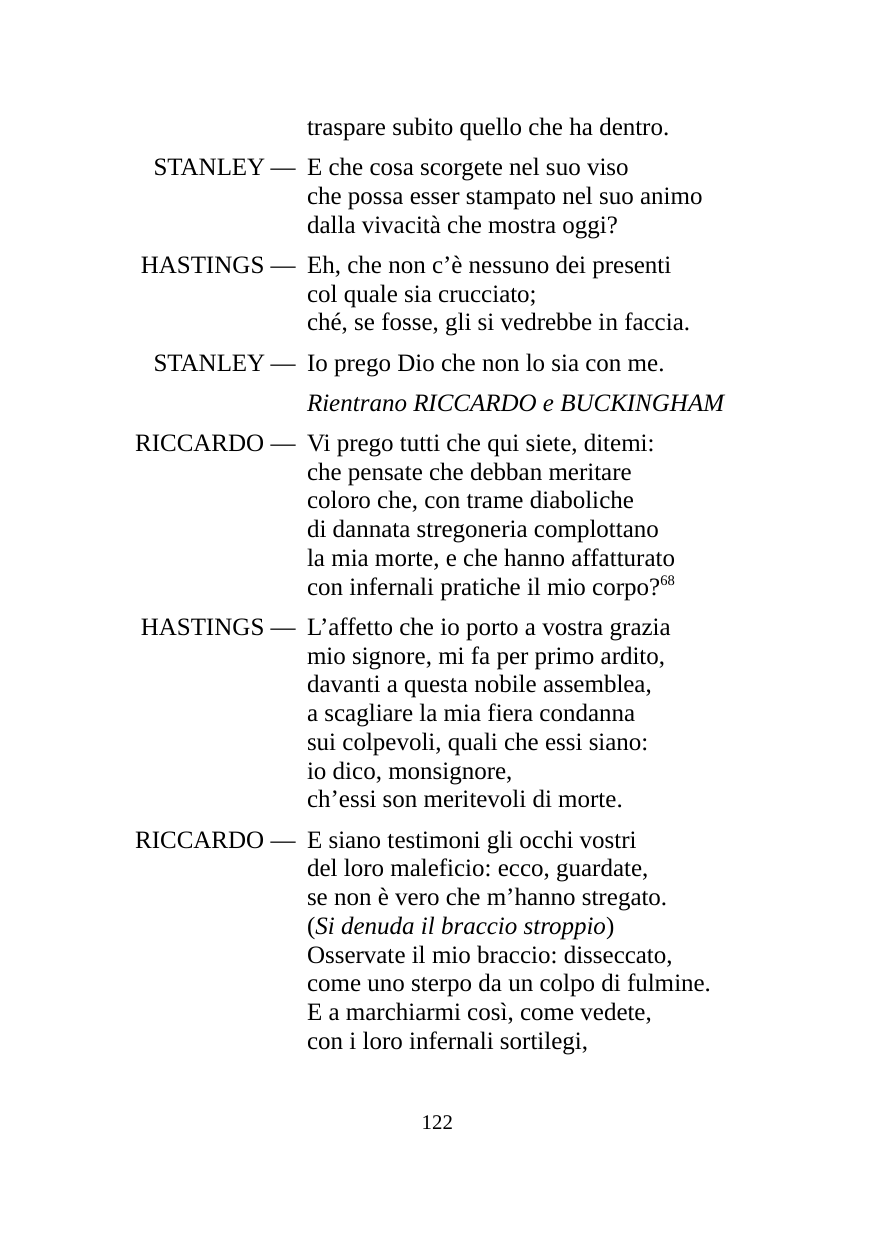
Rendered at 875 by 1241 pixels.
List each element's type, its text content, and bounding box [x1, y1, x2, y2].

table_cell E che cosa scorgete nel suo viso che possa esser stampato nel suo animo dalla vivacità che mostra oggi? [301, 146, 768, 244]
table_cell STANLEY — [106, 342, 301, 382]
table_cell Io prego Dio che non lo sia con me. [301, 342, 768, 382]
table_cell [106, 382, 301, 422]
table_cell traspare subito quello che ha dentro. [301, 106, 768, 146]
table_cell RICCARDO — [106, 819, 301, 1060]
table_cell RICCARDO — [106, 422, 301, 606]
table_cell HASTINGS — [106, 244, 301, 342]
table_cell Vi prego tutti che qui siete, ditemi: che pensate che debban meritare coloro che, con trame diaboliche di dannata stregoneria complottano la mia morte, e che hanno affatturato con infernali pratiche il mio corpo? [301, 422, 768, 606]
table_cell [106, 106, 301, 146]
table_cell L’affetto che io porto a vostra grazia mio signore, mi fa per primo ardito, davanti a questa nobile assemblea, a scagliare la mia fiera condanna sui colpevoli, quali che essi siano: io dico, monsignore, ch’essi son meritevoli di morte. [301, 606, 768, 819]
table_cell STANLEY — [106, 146, 301, 244]
table_cell HASTINGS — [106, 606, 301, 819]
table_cell Rientrano RICCARDO e BUCKINGHAM [301, 382, 768, 422]
table_cell E siano testimoni gli occhi vostri del loro maleficio: ecco, guardate, se non è vero che m’hanno stregato. (Si denuda il braccio stroppio) Osservate il mio braccio: disseccato, come uno sterpo da un colpo di fulmine. E a marchiarmi così, come vedete, con i loro infernali sortilegi, [301, 819, 768, 1060]
table_cell Eh, che non c’è nessuno dei presenti col quale sia crucciato; ché, se fosse, gli si vedrebbe in faccia. [301, 244, 768, 342]
